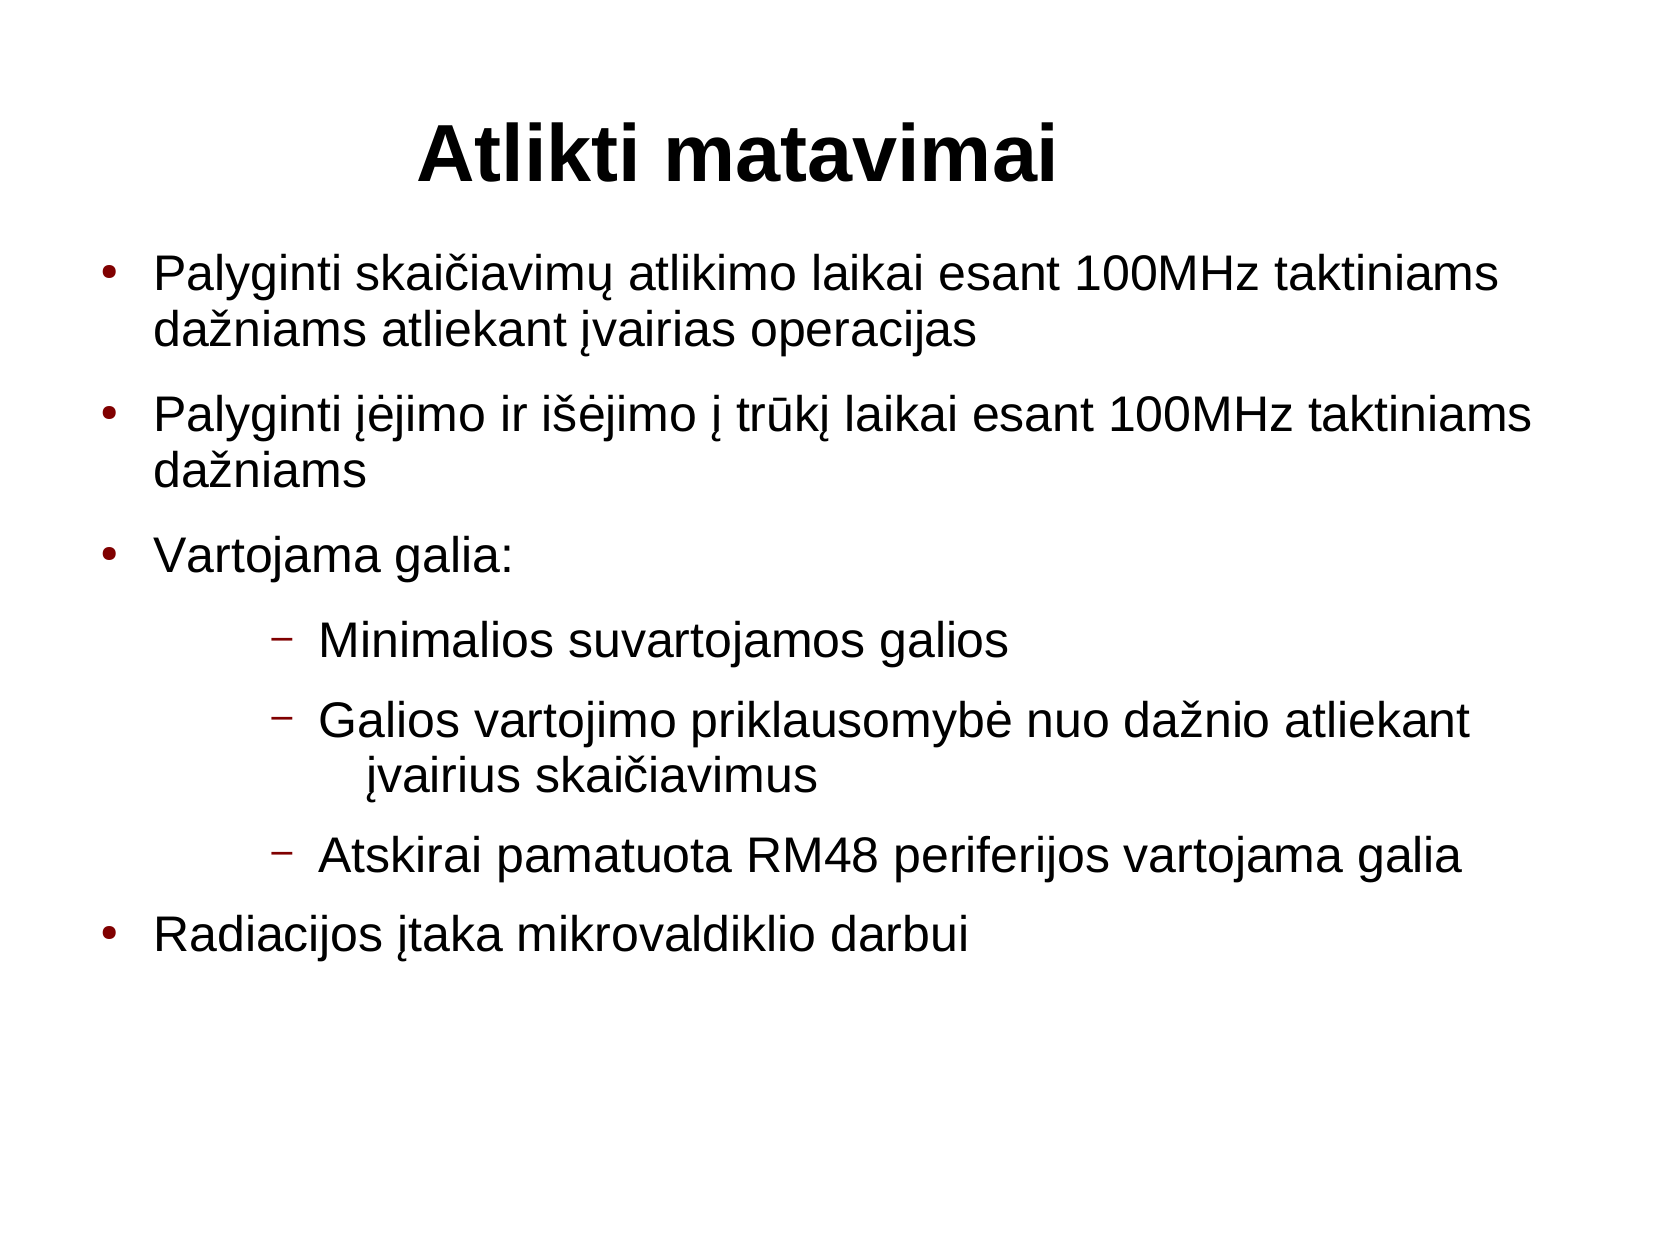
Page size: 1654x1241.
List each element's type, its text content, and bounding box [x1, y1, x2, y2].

title Atlikti m​atavimai [58, 49, 1417, 257]
list Palyginti skaičiavimų atlikimo laikai esant 100MHz taktiniams dažniams atliekant įvairias operacijas Palyginti įėjimo ir išėjimo į trūkį laikai esant 100MHz taktiniams dažniams Vartojama galia: Minimalios suvartojamos galios Galios vartojimo priklausomybė nuo dažnio atliekant įvairius skaičiavimus Atskirai pamatuota RM48 periferijos vartojama galia Radiacijos įtaka mikrovaldiklio darbui [82, 245, 1538, 1126]
